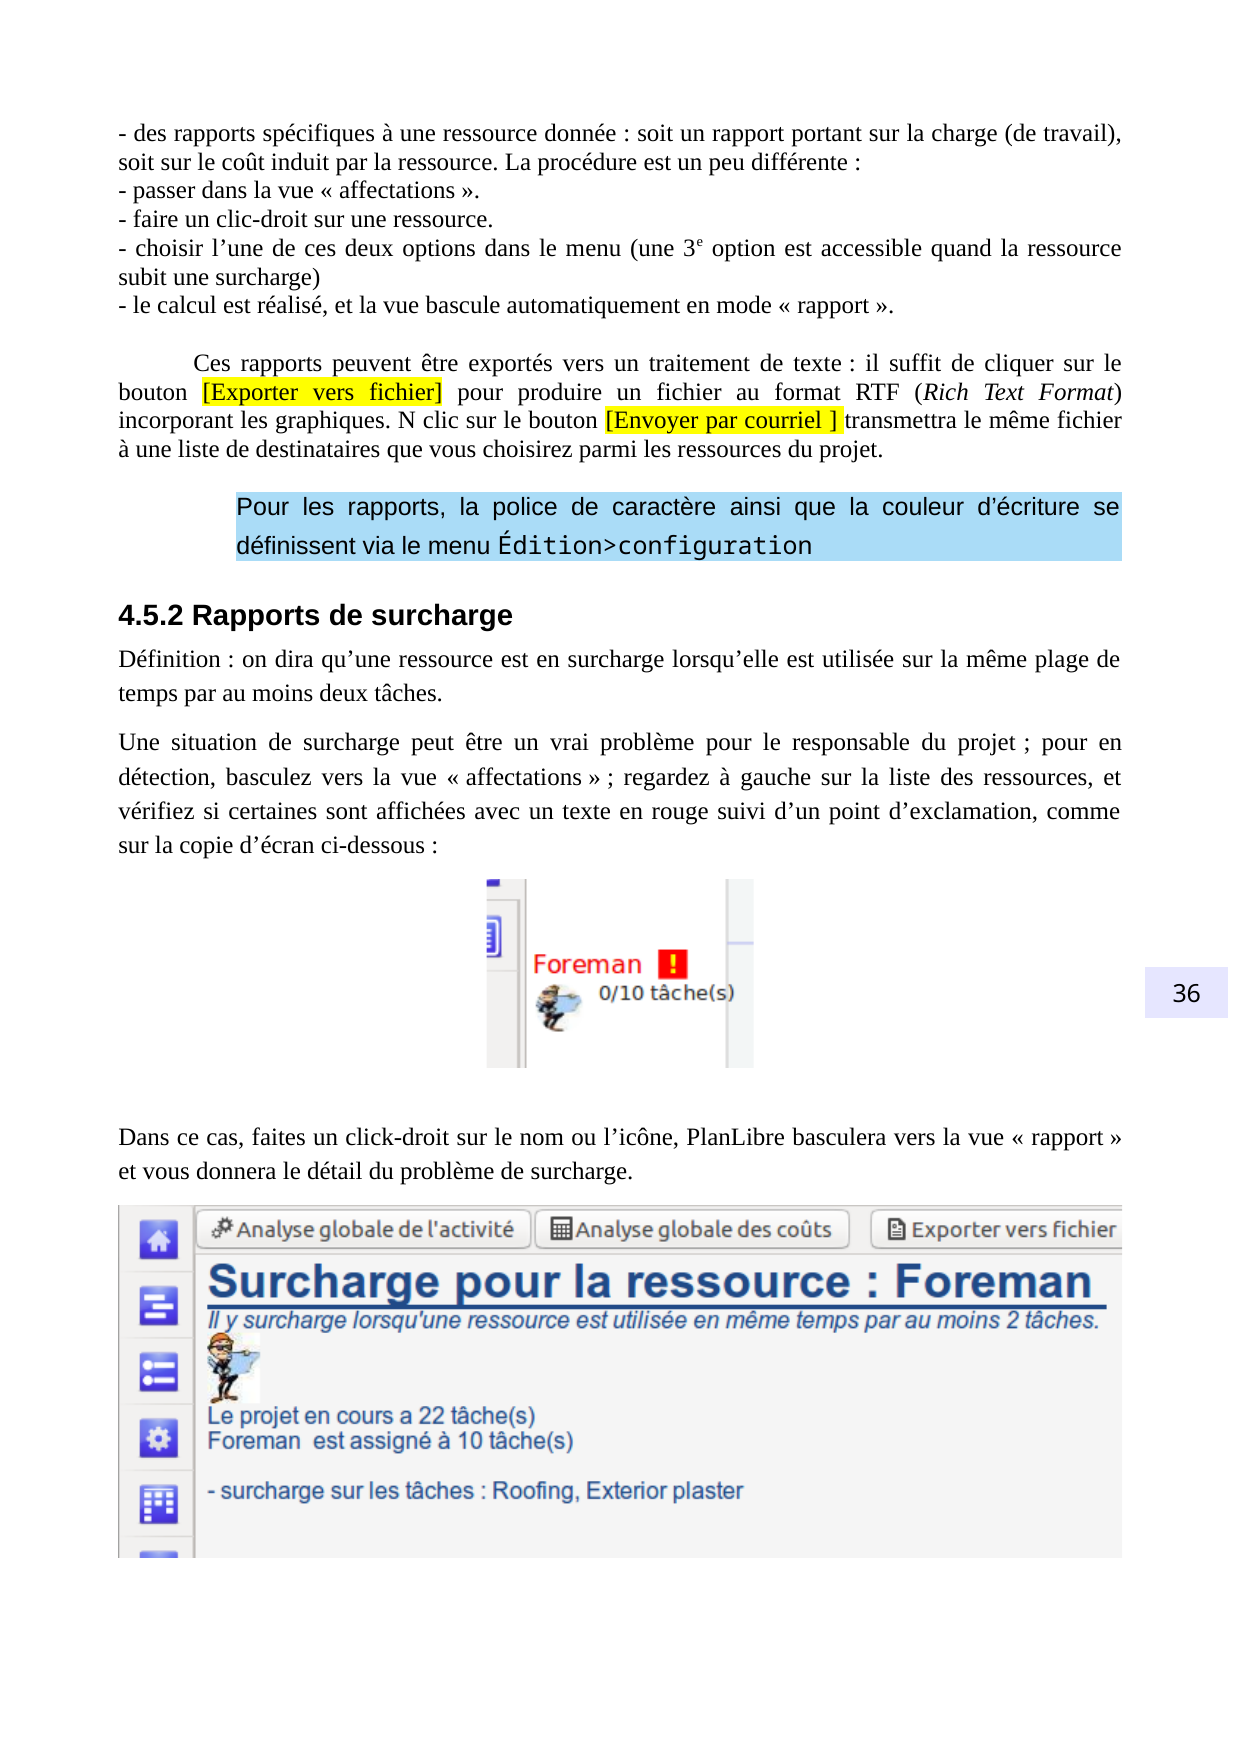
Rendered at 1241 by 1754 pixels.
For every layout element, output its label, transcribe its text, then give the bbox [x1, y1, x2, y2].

text Dans ce cas, faites un click-droit sur le nom ou l’icône, PlanLibre basculera vers la vue « rapport » et vous donnera le détail du problème de surcharge. [118, 1122, 1122, 1185]
text Définition : on dira qu’une ressource est en surcharge lorsqu’elle est utilisée sur la même plage de temps par au moins deux tâches. [118, 644, 1122, 707]
text Une situation de surcharge peut être un vrai problème pour le responsable du projet ; pour en détection, basculez vers la vue « affectations » ; regardez à gauche sur la liste des ressources, et vérifiez si certaines sont affichées avec un texte en rouge suivi d’un point d’exclamation, comme sur la copie d’écran ci-dessous : [118, 727, 1122, 859]
text - faire un clic-droit sur une ressource. [118, 204, 1122, 233]
subtitle 4.5.2 Rapports de surcharge [118, 597, 1122, 631]
text - le calcul est réalisé, et la vue bascule automatiquement en mode « rapport ». [118, 291, 1122, 319]
text Pour les rapports, la police de caractère ainsi que la couleur d’écriture se définissent via le menu Édition>configuration [236, 492, 1122, 561]
text - choisir l’une de ces deux options dans le menu (une 3e option est accessible quand la ressource subit une surcharge) [118, 233, 1122, 291]
picture [118, 1205, 1123, 1558]
text - passer dans la vue « affectations ». [118, 176, 1122, 204]
text - des rapports spécifiques à une ressource donnée : soit un rapport portant sur la charge (de travail), soit sur le coût induit par la ressource. La procédure est un peu différente : [118, 118, 1122, 176]
text Ces rapports peuvent être exportés vers un traitement de texte : il suffit de cliquer sur le bouton [Exporter vers fichier] pour produire un fichier au format RTF (Rich Text Format) incorporant les graphiques. N clic sur le bouton [Envoyer par courriel ] transmettra le même fichier à une liste de destinataires que vous choisirez parmi les ressources du projet. [118, 348, 1122, 463]
picture [486, 879, 754, 1068]
